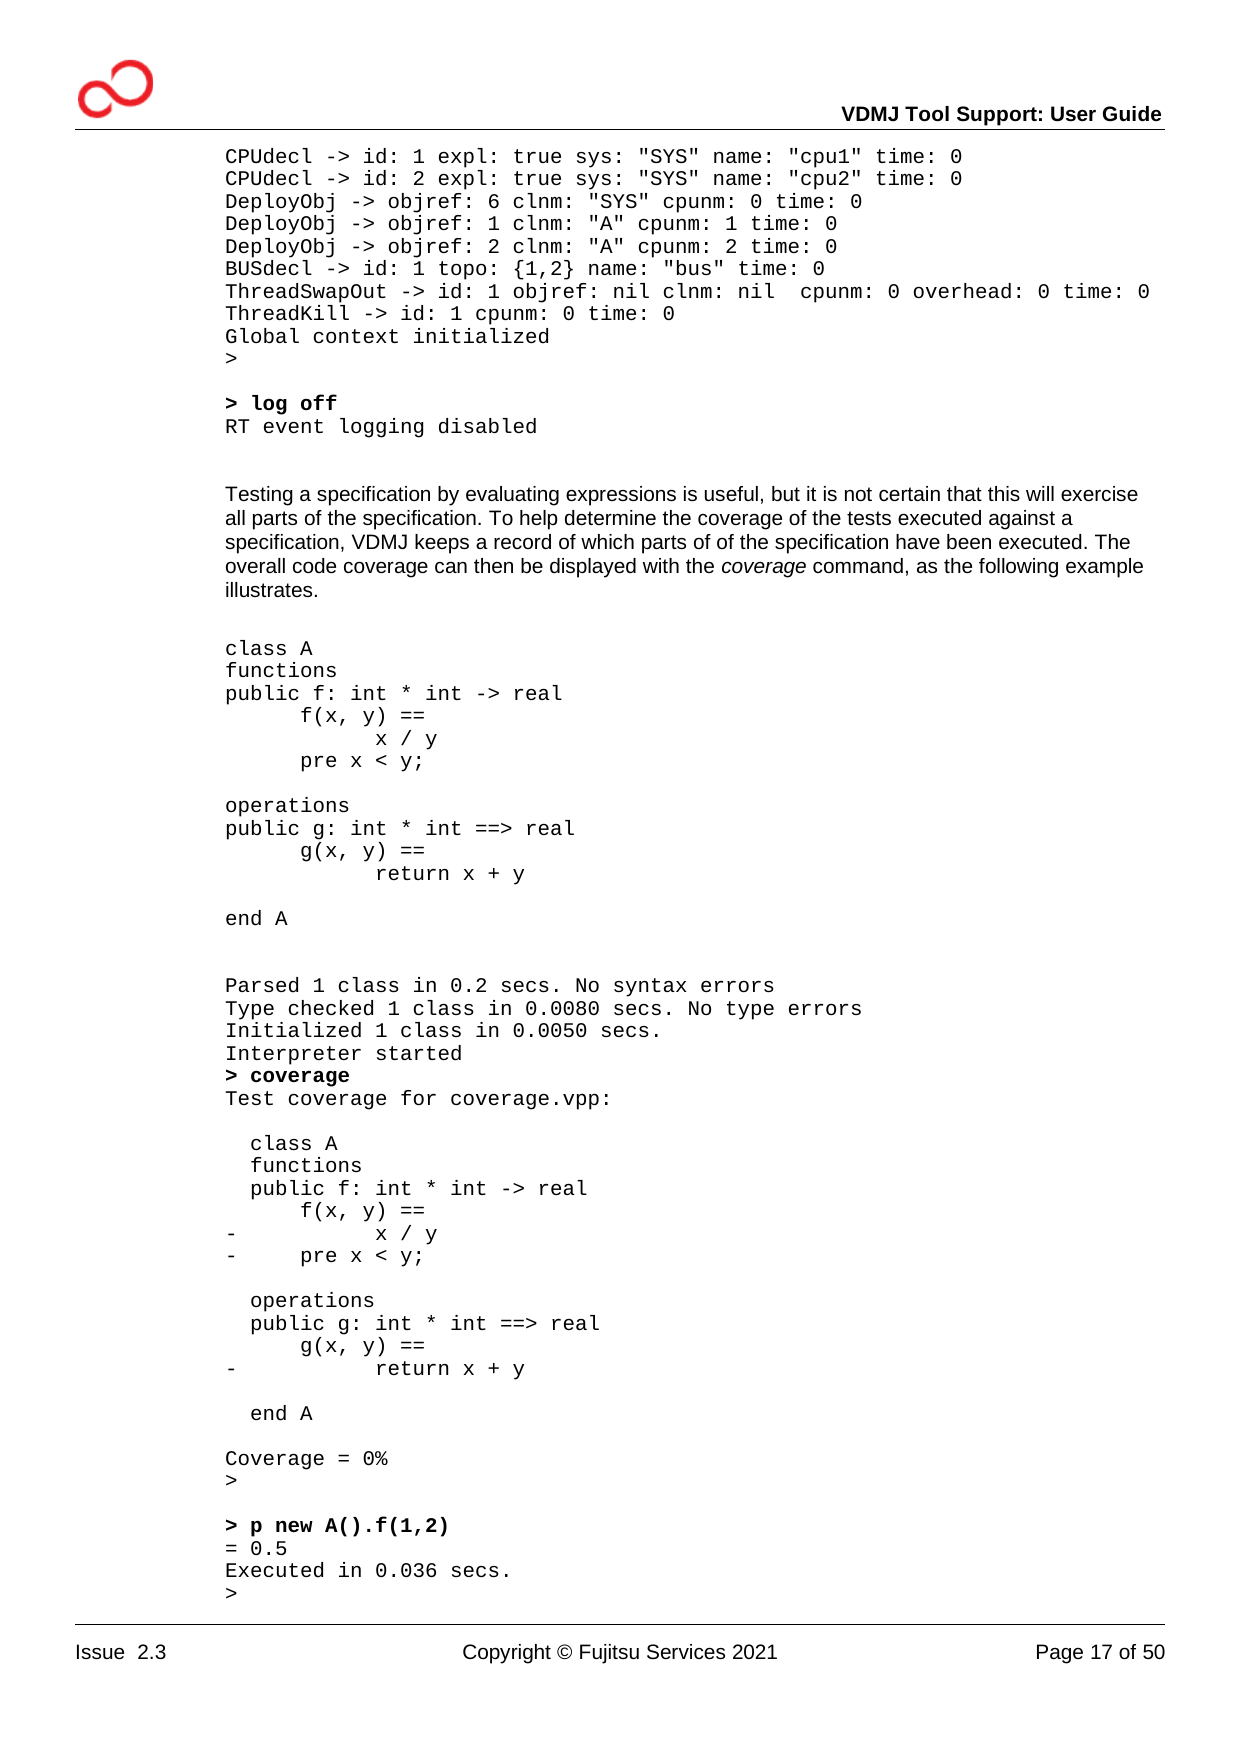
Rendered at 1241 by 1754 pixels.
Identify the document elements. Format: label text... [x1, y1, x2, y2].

text DeployObj -> objref: 6 clnm: "SYS" cpunm: 0 time: 0 [225, 190, 1165, 213]
text > [225, 348, 1165, 370]
text - x / y [225, 1222, 1165, 1245]
text return x + y [225, 862, 1165, 885]
text public f: int * int -> real [225, 1177, 1165, 1200]
text BUSdecl -> id: 1 topo: {1,2} name: "bus" time: 0 [225, 258, 1165, 280]
text Testing a specification by evaluating expressions is useful, but it is not certain that this will exercise all parts of the specification. To help determine the coverage of the tests executed against a specification, VDMJ keeps a record of which parts of of the specification have been executed. The overall code coverage can then be displayed with the coverage command, as the following example illustrates. [225, 483, 1165, 602]
text CPUdecl -> id: 2 expl: true sys: "SYS" name: "cpu2" time: 0 [225, 168, 1165, 190]
text Test coverage for coverage.vpp: [225, 1087, 1165, 1110]
text functions [225, 1155, 1165, 1177]
text CPUdecl -> id: 1 expl: true sys: "SYS" name: "cpu1" time: 0 [225, 145, 1165, 168]
text functions [225, 660, 1165, 682]
text > p new A().f(1,2) [225, 1515, 1165, 1537]
text operations [225, 795, 1165, 817]
text > coverage [225, 1065, 1165, 1087]
text Global context initialized [225, 325, 1165, 348]
text - pre x < y; [225, 1245, 1165, 1267]
text f(x, y) == [225, 705, 1165, 727]
text Executed in 0.036 secs. [225, 1560, 1165, 1582]
text DeployObj -> objref: 1 clnm: "A" cpunm: 1 time: 0 [225, 213, 1165, 235]
text ThreadSwapOut -> id: 1 objref: nil clnm: nil cpunm: 0 overhead: 0 time: 0 [225, 280, 1165, 303]
text public f: int * int -> real [225, 682, 1165, 705]
text class A [225, 637, 1165, 660]
text > log off [225, 393, 1165, 415]
text Interpreter started [225, 1042, 1165, 1065]
text Coverage = 0% [225, 1447, 1165, 1470]
text Parsed 1 class in 0.2 secs. No syntax errors [225, 975, 1165, 997]
text f(x, y) == [225, 1200, 1165, 1222]
text > [225, 1470, 1165, 1492]
text end A [225, 1402, 1165, 1425]
text public g: int * int ==> real [225, 817, 1165, 840]
text operations [225, 1290, 1165, 1312]
text public g: int * int ==> real [225, 1312, 1165, 1335]
text g(x, y) == [225, 840, 1165, 862]
text class A [225, 1132, 1165, 1155]
picture [78, 52, 153, 128]
text g(x, y) == [225, 1335, 1165, 1357]
text end A [225, 907, 1165, 930]
text RT event logging disabled [225, 415, 1165, 438]
text > [225, 1582, 1165, 1605]
text Type checked 1 class in 0.0080 secs. No type errors [225, 997, 1165, 1020]
text pre x < y; [225, 750, 1165, 772]
text DeployObj -> objref: 2 clnm: "A" cpunm: 2 time: 0 [225, 235, 1165, 258]
text x / y [225, 727, 1165, 750]
text ThreadKill -> id: 1 cpunm: 0 time: 0 [225, 303, 1165, 325]
text - return x + y [225, 1357, 1165, 1380]
text Initialized 1 class in 0.0050 secs. [225, 1020, 1165, 1042]
text = 0.5 [225, 1537, 1165, 1560]
